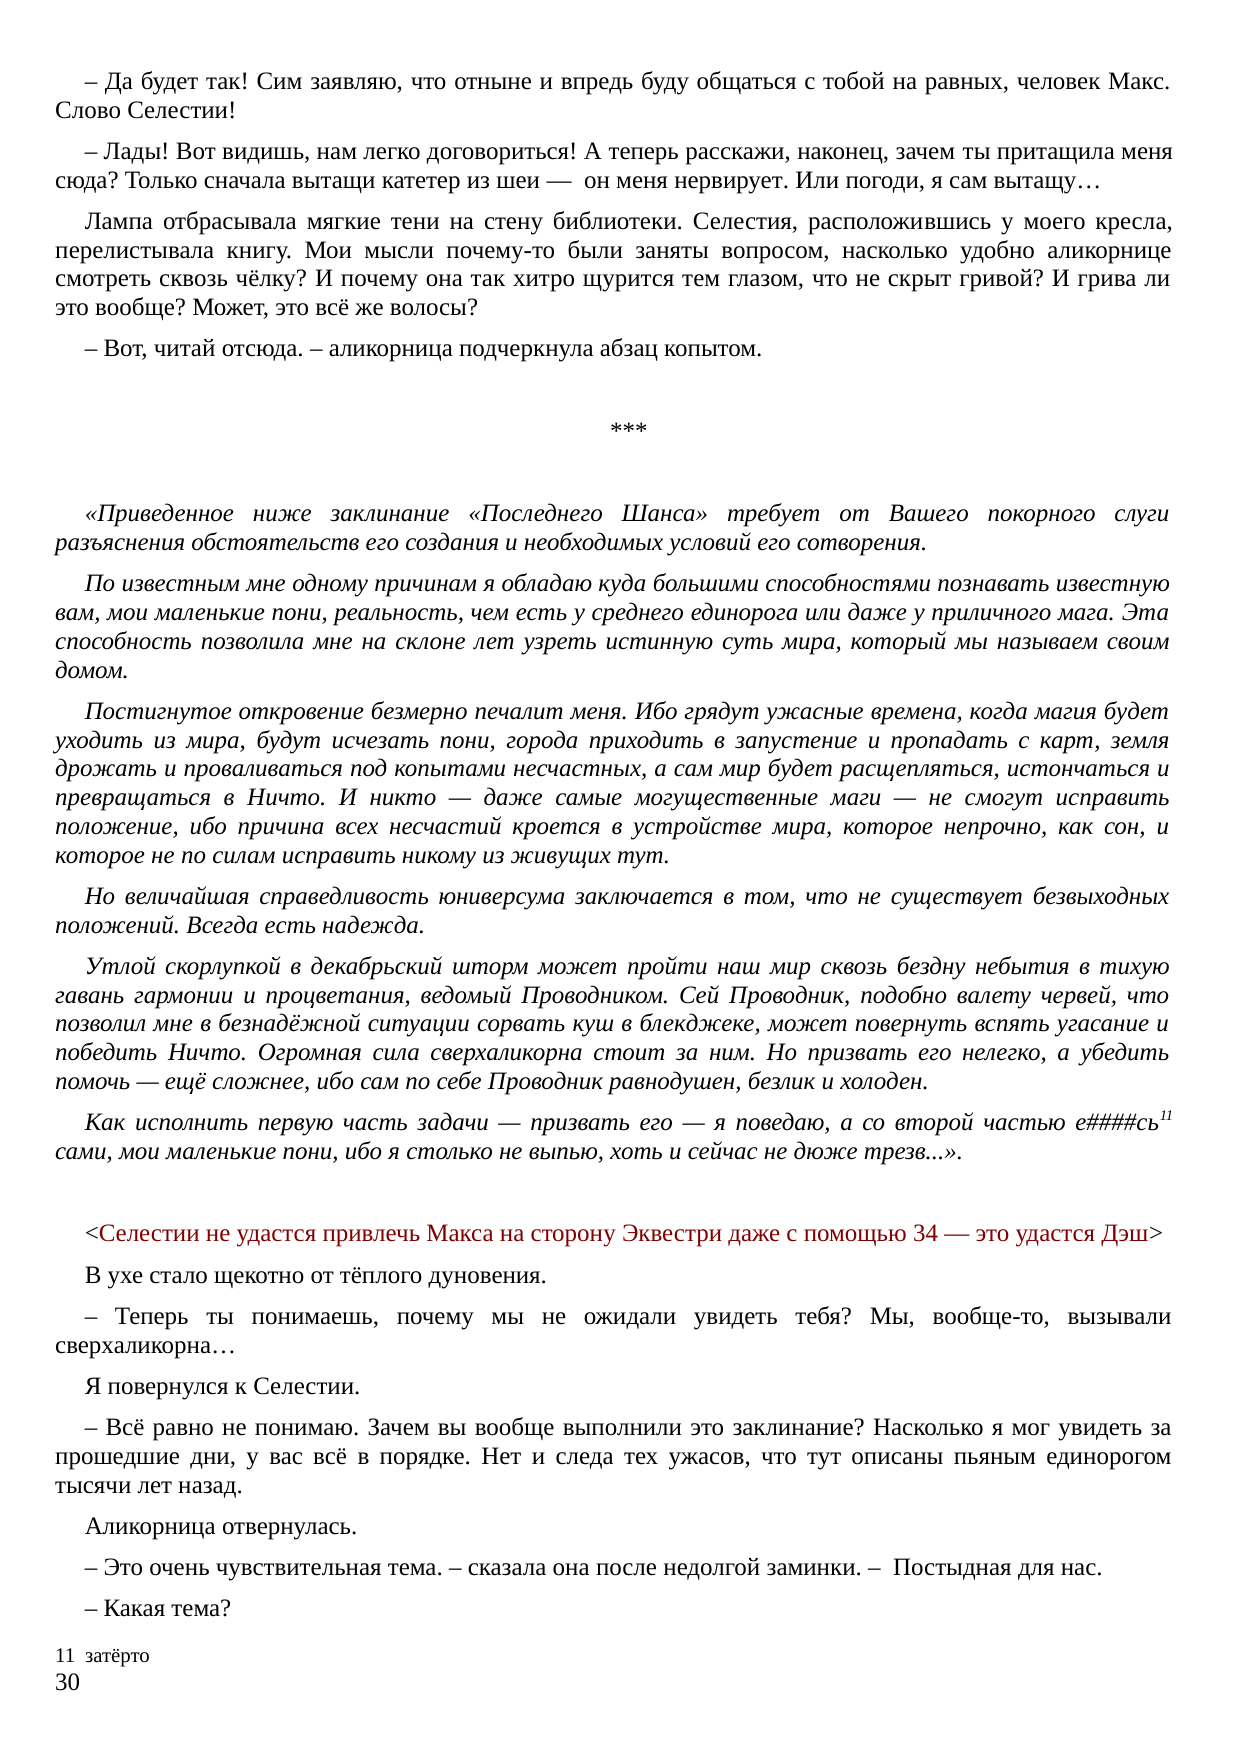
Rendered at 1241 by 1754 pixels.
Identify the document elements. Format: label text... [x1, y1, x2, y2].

text Лампа отбрасывала мягкие тени на стену библиотеки. Селестия, расположившись у моего кресла, перелистывала книгу. Мои мысли почему-то были заняты вопросом, насколько удобно аликорнице смотреть сквозь чёлку? И почему она так хитро щурится тем глазом, что не скрыт гривой? И грива ли это вообще? Может, это всё же волосы? [55, 206, 1173, 321]
text Но величайшая справедливость юниверсума заключается в том, что не существует безвыходных положений. Всегда есть надежда. [55, 881, 1173, 938]
text Я повернулся к Селестии. [55, 1371, 1173, 1400]
text Постигнутое откровение безмерно печалит меня. Ибо грядут ужасные времена, когда магия будет уходить из мира, будут исчезать пони, города приходить в запустение и пропадать с карт, земля дрожать и проваливаться под копытами несчастных, а сам мир будет расщепляться, истончаться и превращаться в Ничто. И никто — даже самые могущественные маги — не смогут исправить положение, ибо причина всех несчастий кроется в устройстве мира, которое непрочно, как сон, и которое не по силам исправить никому из живущих тут. [55, 696, 1173, 868]
text Утлой скорлупкой в декабрьский шторм может пройти наш мир сквозь бездну небытия в тихую гавань гармонии и процветания, ведомый Проводником. Сей Проводник, подобно валету червей, что позволил мне в безнадёжной ситуации сорвать куш в блекджеке, может повернуть вспять угасание и победить Ничто. Огромная сила сверхаликорна стоит за ним. Но призвать его нелегко, а убедить помочь — ещё сложнее, ибо сам по себе Проводник равнодушен, безлик и холоден. [55, 951, 1173, 1095]
text – Всё равно не понимаю. Зачем вы вообще выполнили это заклинание? Насколько я мог увидеть за прошедшие дни, у вас всё в порядке. Нет и следа тех ужасов, что тут описаны пьяным единорогом тысячи лет назад. [55, 1412, 1173, 1498]
text Аликорница отвернулась. [55, 1511, 1173, 1540]
text По известным мне одному причинам я обладаю куда большими способностями познавать известную вам, мои маленькие пони, реальность, чем есть у среднего единорога или даже у приличного мага. Эта способность позволила мне на склоне лет узреть истинную суть мира, который мы называем своим домом. [55, 568, 1173, 683]
text <Селестии не удастся привлечь Макса на сторону Эквестри даже с помощью 34 — это удастся Дэш> [55, 1218, 1173, 1247]
text В ухе стало щекотно от тёплого дуновения. [55, 1260, 1173, 1288]
text – Да будет так! Сим заявляю, что отныне и впредь буду общаться с тобой на равных, человек Макс. Слово Селестии! [55, 66, 1173, 123]
text Как исполнить первую часть задачи — призвать его — я поведаю, а со второй частью е####сь сами, мои маленькие пони, ибо я столько не выпью, хоть и сейчас не дюже трезв...». [55, 1107, 1173, 1165]
text – Какая тема? [55, 1593, 1173, 1622]
text – Лады! Вот видишь, нам легко договориться! А теперь расскажи, наконец, зачем ты притащила меня сюда? Только сначала вытащи катетер из шеи — он меня нервирует. Или погоди, я сам вытащу… [55, 136, 1173, 193]
text «Приведенное ниже заклинание «Последнего Шанса» требует от Вашего покорного слуги разъяснения обстоятельств его создания и необходимых условий его сотворения. [55, 498, 1173, 556]
text затёрто [55, 1642, 1173, 1667]
text – Вот, читай отсюда. – аликорница подчеркнула абзац копытом. [55, 333, 1173, 362]
text – Теперь ты понимаешь, почему мы не ожидали увидеть тебя? Мы, вообще-то, вызывали сверхаликорна… [55, 1301, 1173, 1358]
text – Это очень чувствительная тема. – сказала она после недолгой заминки. – Постыдная для нас. [55, 1552, 1173, 1581]
text *** [55, 416, 1173, 445]
